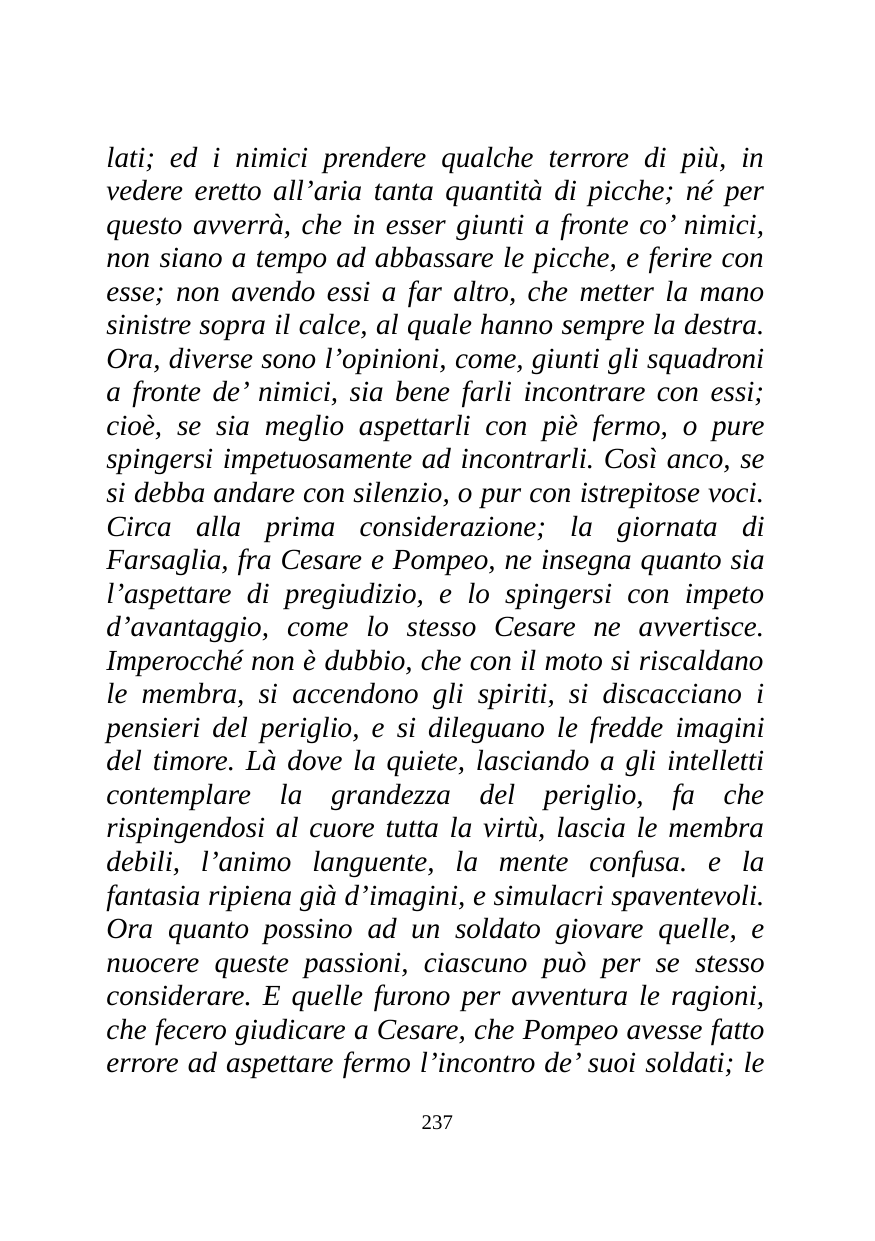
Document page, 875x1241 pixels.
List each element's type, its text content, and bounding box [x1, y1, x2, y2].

text lati; ed i nimici prendere qualche terrore di più, in vedere eretto all’aria tanta quantità di picche; né per questo avverrà, che in esser giunti a fronte co’ nimici, non siano a tempo ad abbassare le picche, e ferire con esse; non avendo essi a far altro, che metter la mano sinistre sopra il calce, al quale hanno sempre la destra. Ora, diverse sono l’opinioni, come, giunti gli squadroni a fronte de’ nimici, sia bene farli incontrare con essi; cioè, se sia meglio aspettarli con piè fermo, o pure spingersi impetuosamente ad incontrarli. Così anco, se si debba andare con silenzio, o pur con istrepitose voci. Circa alla prima considerazione; la giornata di Farsaglia, fra Cesare e Pompeo, ne insegna quanto sia l’aspettare di pregiudizio, e lo spingersi con impeto d’avantaggio, come lo stesso Cesare ne avvertisce. Imperocché non è dubbio, che con il moto si riscaldano le membra, si accendono gli spiriti, si discacciano i pensieri del periglio, e si dileguano le fredde imagini del timore. Là dove la quiete, lasciando a gli intelletti contemplare la grandezza del periglio, fa che rispingendosi al cuore tutta la virtù, lascia le membra debili, l’animo languente, la mente confusa. e la fantasia ripiena già d’imagini, e simulacri spaventevoli. Ora quanto possino ad un soldato giovare quelle, e nuocere queste passioni, ciascuno può per se stesso considerare. E quelle furono per avventura le ragioni, che fecero giudicare a Cesare, che Pompeo avesse fatto errore ad aspettare fermo l’incontro de’ suoi soldati; le [106, 140, 768, 1079]
